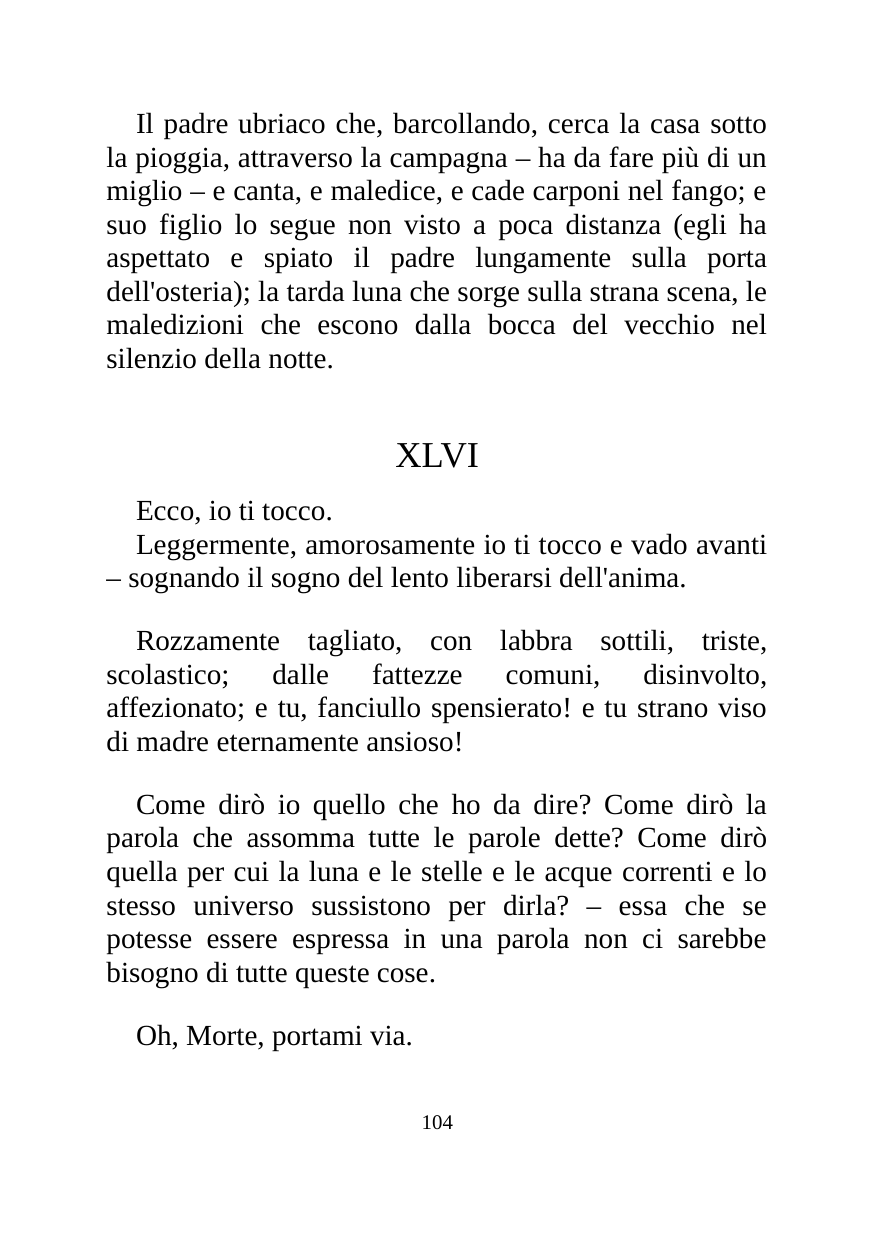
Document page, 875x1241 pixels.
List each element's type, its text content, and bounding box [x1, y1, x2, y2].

text Il padre ubriaco che, barcollando, cerca la casa sotto la pioggia, attraverso la campagna – ha da fare più di un miglio – e canta, e maledice, e cade carponi nel fango; e suo figlio lo segue non visto a poca distanza (egli ha aspettato e spiato il padre lungamente sulla porta dell'osteria); la tarda luna che sorge sulla strana scena, le maledizioni che escono dalla bocca del vecchio nel silenzio della notte. [106, 106, 768, 374]
text Rozzamente tagliato, con labbra sottili, triste, scolastico; dalle fattezze comuni, disinvolto, affezionato; e tu, fanciullo spensierato! e tu strano viso di madre eternamente ansioso! [106, 623, 768, 758]
text Come dirò io quello che ho da dire? Come dirò la parola che assomma tutte le parole dette? Come dirò quella per cui la luna e le stelle e le acque correnti e lo stesso universo sussistono per dirla? – essa che se potesse essere espressa in una parola non ci sarebbe bisogno di tutte queste cose. [106, 787, 768, 988]
text Oh, Morte, portami via. [106, 1018, 768, 1051]
text Ecco, io ti tocco. [106, 493, 768, 527]
subtitle XLVI [106, 434, 768, 476]
text Leggermente, amorosamente io ti tocco e vado avanti – sognando il sogno del lento liberarsi dell'anima. [106, 527, 768, 594]
